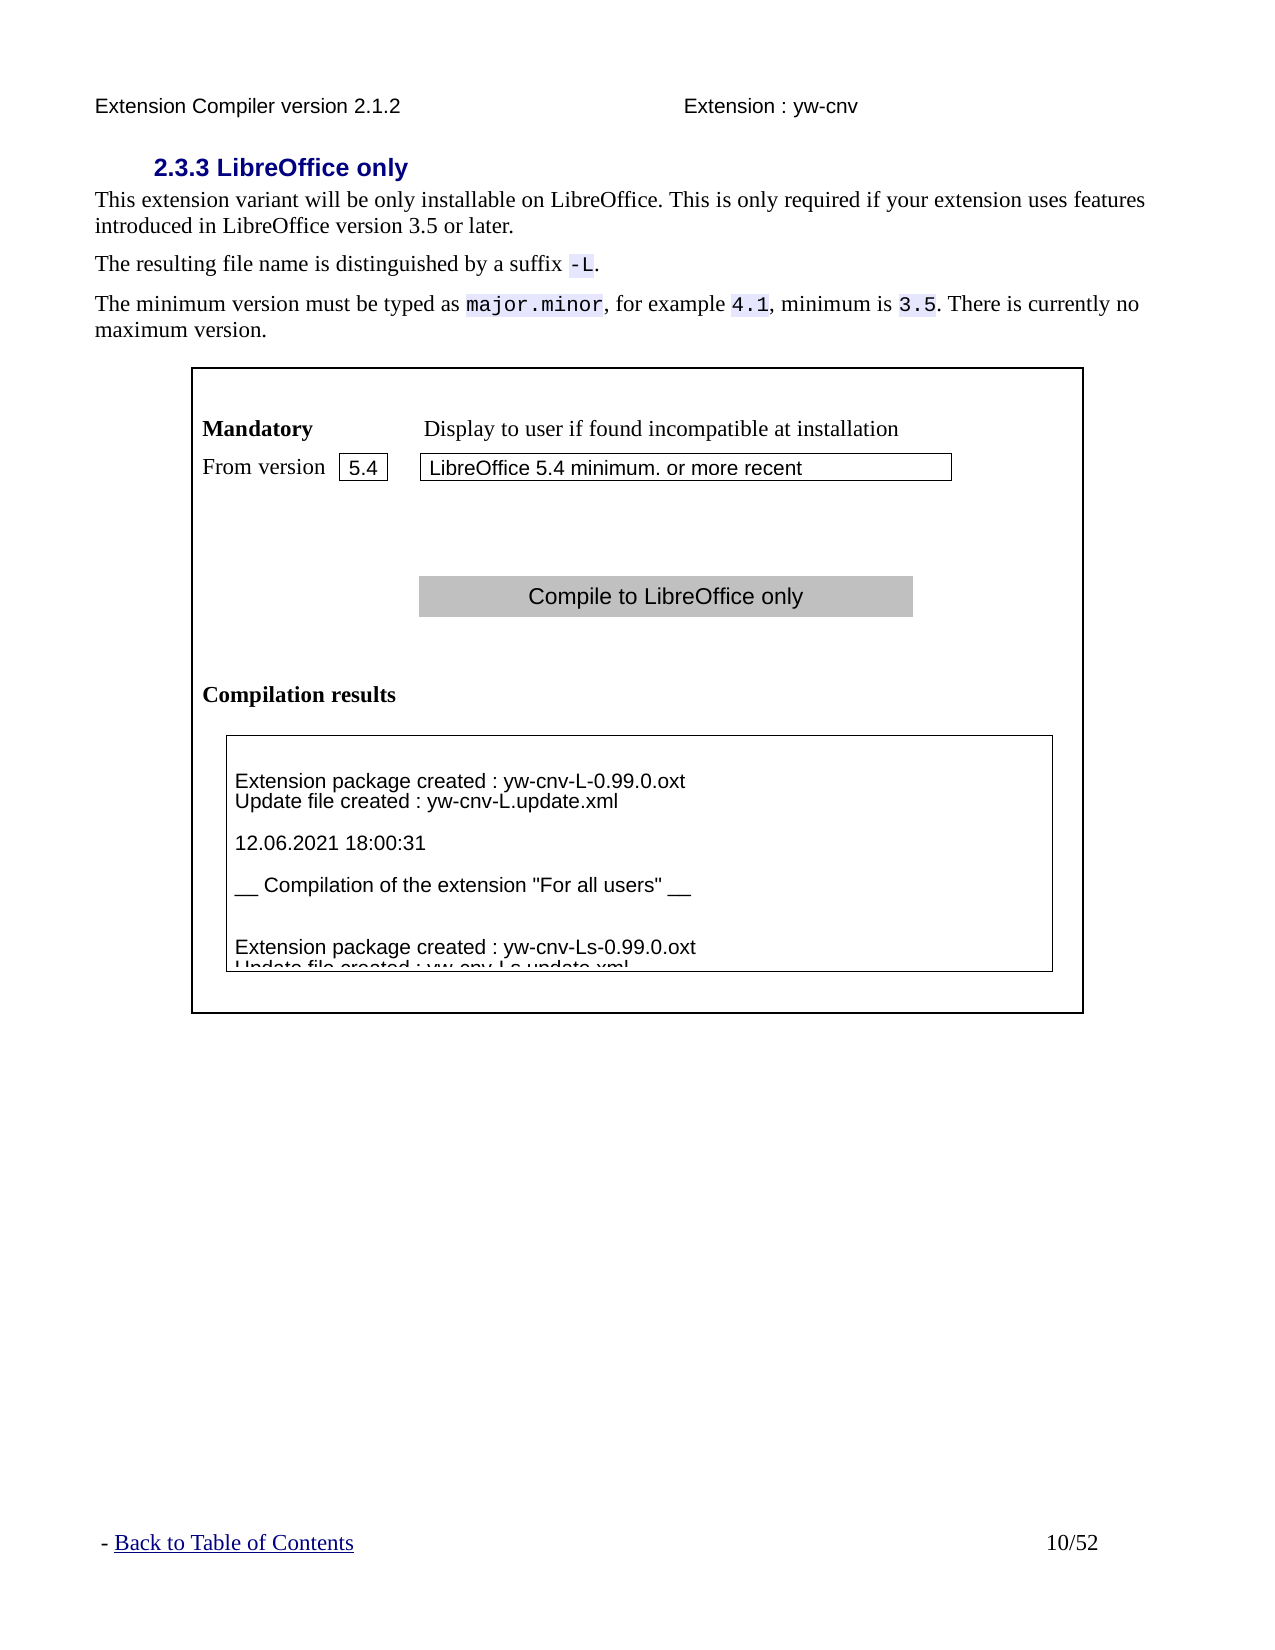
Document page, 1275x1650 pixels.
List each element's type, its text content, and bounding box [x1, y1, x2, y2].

text [952, 454, 1073, 480]
text [388, 454, 420, 480]
text From version [202, 454, 339, 480]
text This extension variant will be only installable on LibreOffice. This is only required if your extension uses features introduced in LibreOffice version 3.5 or later. [94, 187, 1181, 238]
text Mandatory Display to user if found incompatible at installation [202, 416, 1073, 442]
text The resulting file name is distinguished by a suffix -L. [94, 251, 1181, 278]
subtitle LibreOffice only [153, 153, 1181, 181]
text Compilation results [202, 682, 1073, 708]
text The minimum version must be typed as major.minor, for example 4.1, minimum is 3.5. There is currently no maximum version. [94, 290, 1181, 343]
